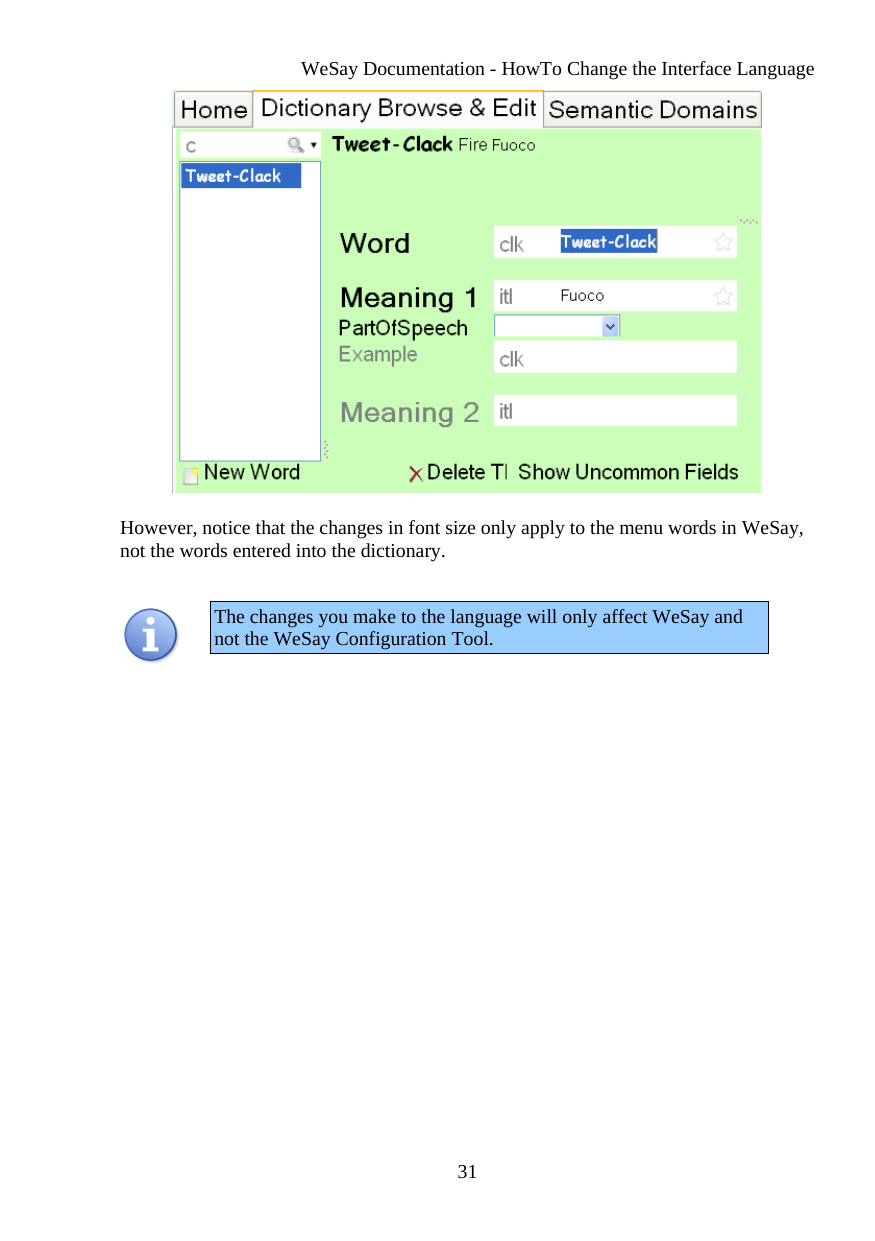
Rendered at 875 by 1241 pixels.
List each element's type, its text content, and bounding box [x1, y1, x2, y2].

text However, notice that the changes in font size only apply to the menu words in WeSay, not the words entered into the dictionary. [120, 494, 814, 562]
picture [120, 604, 181, 665]
picture [172, 90, 762, 494]
text The changes you make to the language will only affect WeSay and not the WeSay Configuration Tool. [211, 602, 768, 653]
